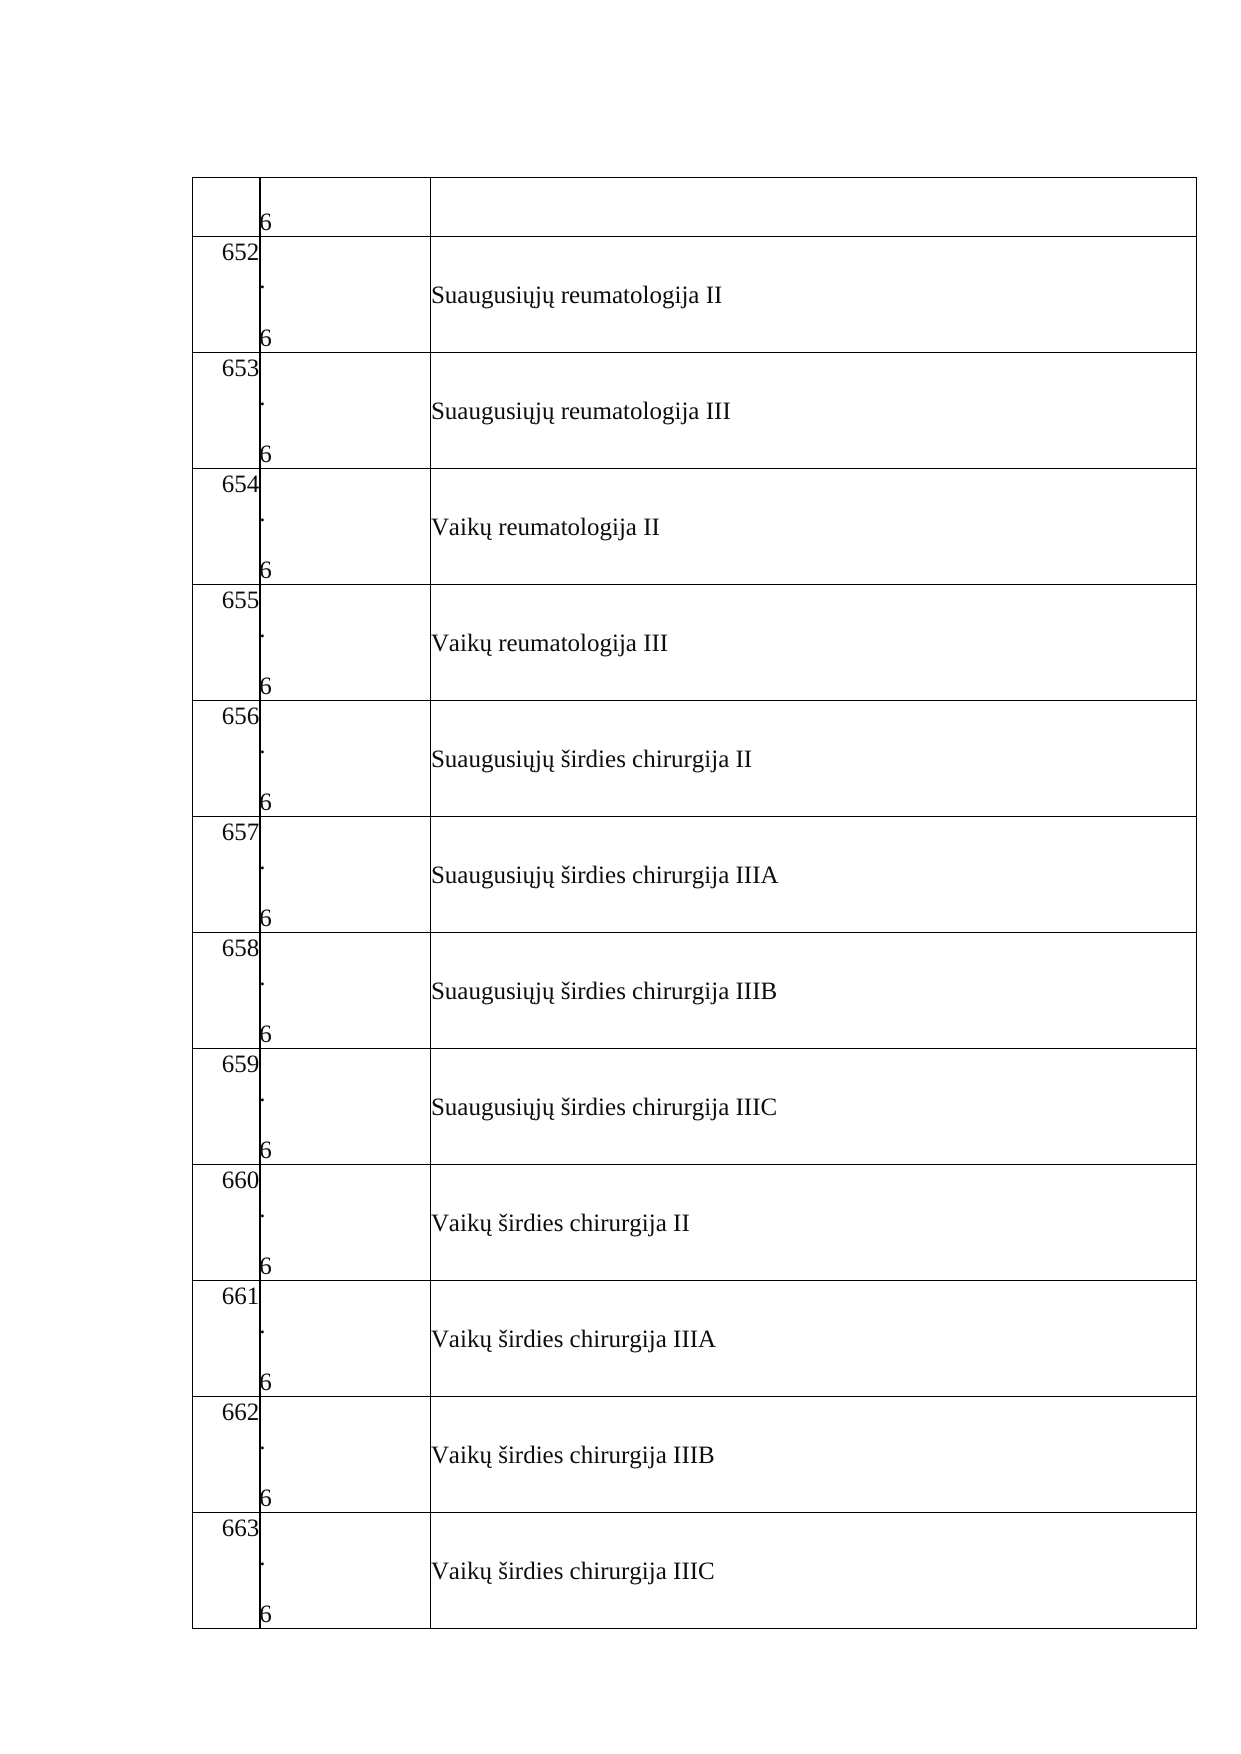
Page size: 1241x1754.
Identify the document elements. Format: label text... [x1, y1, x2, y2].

table_cell 662. 6 [193, 1397, 259, 1512]
table_cell 656. 6 [193, 701, 259, 816]
table_cell 660. 6 [193, 1165, 259, 1280]
table_cell [261, 817, 430, 932]
table_cell Vaikų širdies chirurgija IIIC [431, 1513, 1196, 1628]
table_cell Suaugusiųjų širdies chirurgija IIIC [431, 1049, 1196, 1164]
table_cell [261, 933, 430, 1048]
table_cell Vaikų širdies chirurgija II [431, 1165, 1196, 1280]
table_cell Vaikų reumatologija III [431, 585, 1196, 700]
table_cell Suaugusiųjų širdies chirurgija IIIB [431, 933, 1196, 1048]
table_cell [261, 585, 430, 700]
table_cell [261, 178, 430, 236]
table_cell [261, 1513, 430, 1628]
table_cell 658. 6 [193, 933, 259, 1048]
table_cell [261, 1049, 430, 1164]
table_cell [261, 469, 430, 584]
table_cell 657. 6 [193, 817, 259, 932]
table_cell 653. 6 [193, 353, 259, 468]
table_cell [261, 237, 430, 352]
table_cell 659. 6 [193, 1049, 259, 1164]
table_cell 654. 6 [193, 469, 259, 584]
table_cell [261, 1165, 430, 1280]
table_cell Suaugusiųjų širdies chirurgija IIIA [431, 817, 1196, 932]
table_cell Suaugusiųjų reumatologija III [431, 353, 1196, 468]
table_cell Vaikų reumatologija II [431, 469, 1196, 584]
table_cell [261, 1397, 430, 1512]
table_cell 655. 6 [193, 585, 259, 700]
table_cell 651. 6 [193, 178, 259, 236]
table_cell [261, 1281, 430, 1396]
table_cell 663. 6 [193, 1513, 259, 1628]
table_cell [431, 178, 1196, 236]
table_cell Suaugusiųjų širdies chirurgija II [431, 701, 1196, 816]
table_cell Vaikų širdies chirurgija IIIB [431, 1397, 1196, 1512]
table_cell 652. 6 [193, 237, 259, 352]
table_cell Suaugusiųjų reumatologija II [431, 237, 1196, 352]
table_cell [261, 701, 430, 816]
table_cell 661. 6 [193, 1281, 259, 1396]
table_cell [261, 353, 430, 468]
table_cell Vaikų širdies chirurgija IIIA [431, 1281, 1196, 1396]
